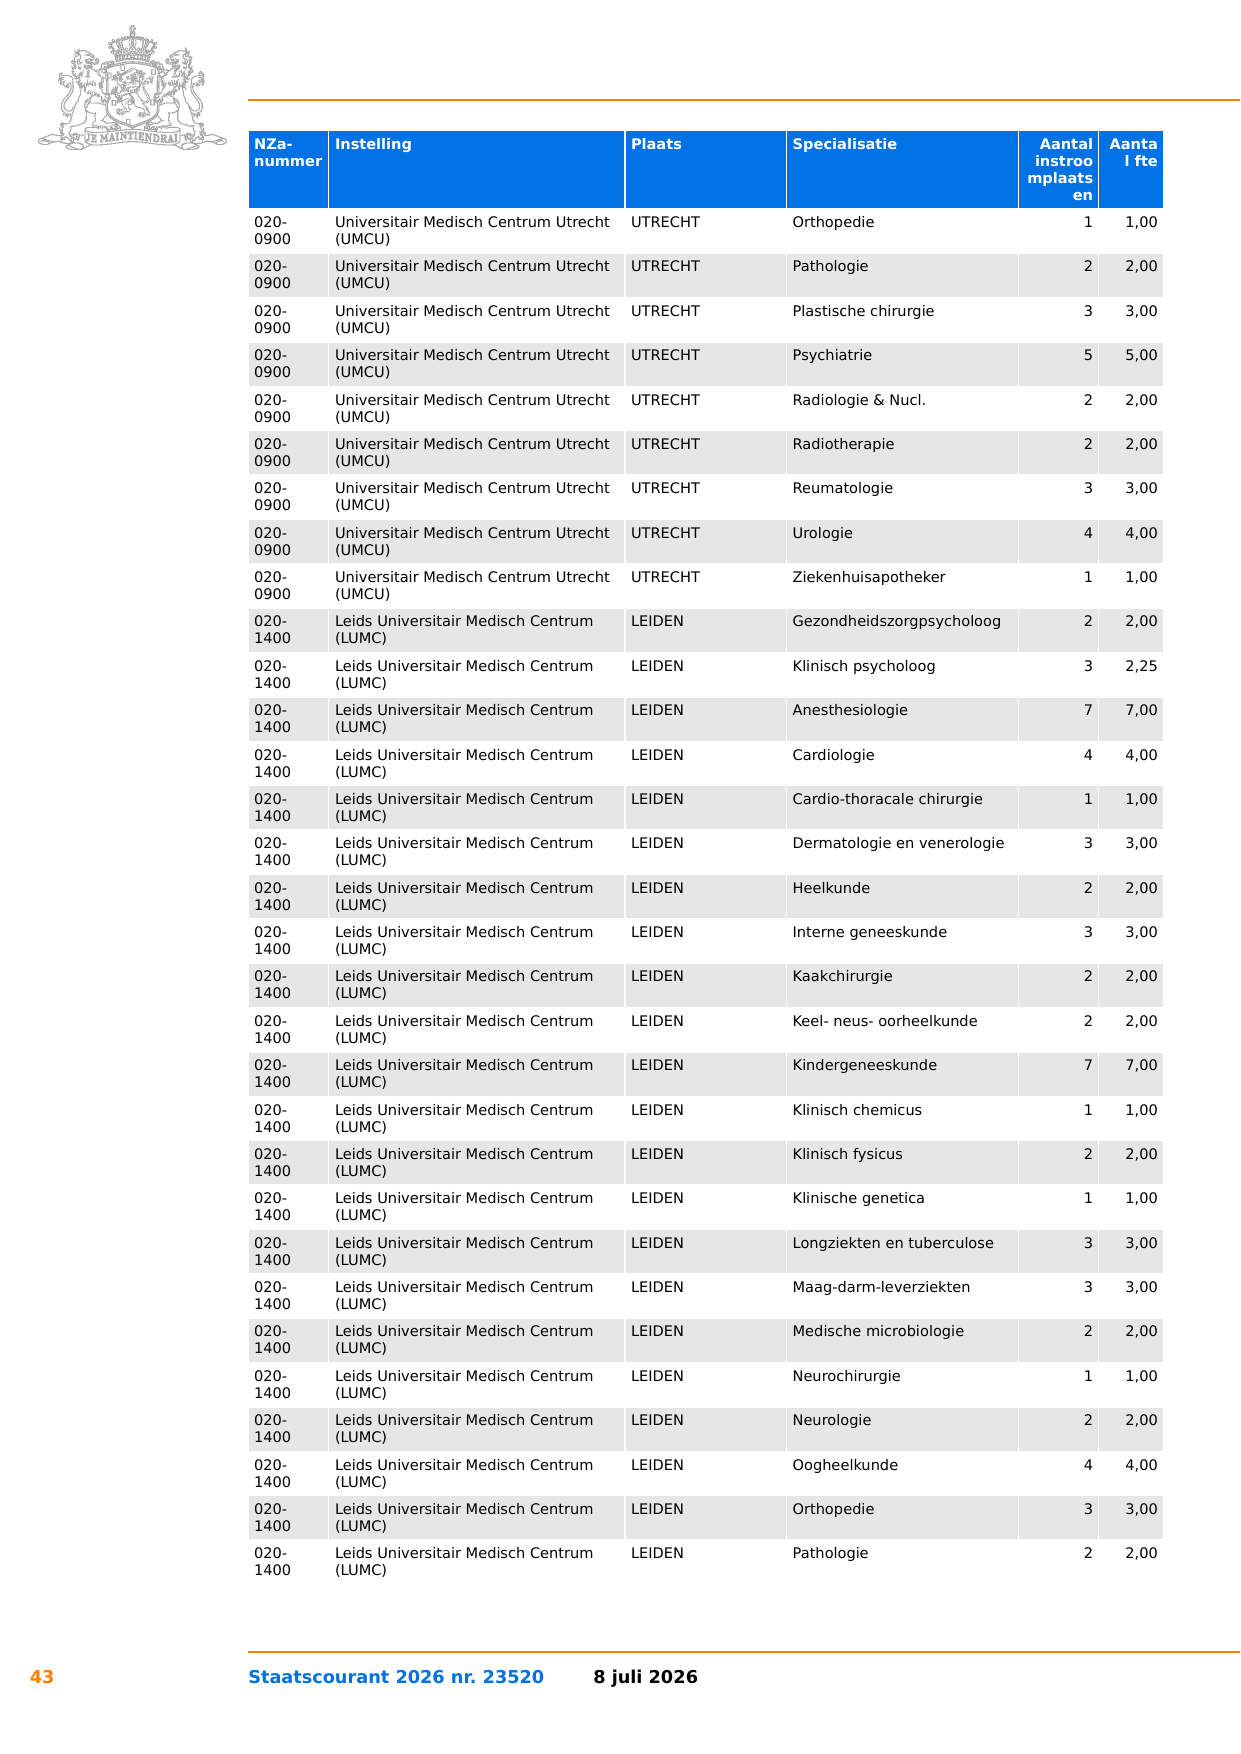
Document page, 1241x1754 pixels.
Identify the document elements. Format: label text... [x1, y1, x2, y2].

table_cell Leids Universitair Medisch Centrum (LUMC) [329, 786, 624, 829]
table_cell UTRECHT [626, 254, 786, 297]
table_cell Universitair Medisch Centrum Utrecht (UMCU) [329, 343, 624, 386]
table_cell Klinisch psycholoog [787, 653, 1018, 696]
table_cell LEIDEN [626, 1230, 786, 1273]
table_cell Plastische chirurgie [787, 298, 1018, 341]
table_cell 1 [1019, 209, 1098, 253]
table_cell 020-1400 [249, 919, 328, 963]
table_cell Leids Universitair Medisch Centrum (LUMC) [329, 831, 624, 874]
table_cell 7 [1019, 1053, 1098, 1096]
table_cell Kaakchirurgie [787, 964, 1018, 1007]
table_cell 2,00 [1099, 1319, 1163, 1362]
table_cell 1,00 [1099, 209, 1163, 253]
table_cell 3 [1019, 298, 1098, 341]
table_cell Interne geneeskunde [787, 919, 1018, 963]
table_cell LEIDEN [626, 831, 786, 874]
table_cell Cardio-thoracale chirurgie [787, 786, 1018, 829]
table_cell 3 [1019, 831, 1098, 874]
table_cell Neurologie [787, 1408, 1018, 1451]
table_cell 020-0900 [249, 343, 328, 386]
table_cell Heelkunde [787, 875, 1018, 918]
table_cell Radiotherapie [787, 431, 1018, 474]
table_cell Dermatologie en venerologie [787, 831, 1018, 874]
table_cell Leids Universitair Medisch Centrum (LUMC) [329, 1452, 624, 1495]
table_cell LEIDEN [626, 786, 786, 829]
table_cell 2,00 [1099, 875, 1163, 918]
table_cell 1 [1019, 564, 1098, 608]
table_cell 3,00 [1099, 1230, 1163, 1273]
table_cell Leids Universitair Medisch Centrum (LUMC) [329, 1274, 624, 1318]
table_cell LEIDEN [626, 964, 786, 1007]
table_cell Ziekenhuisapotheker [787, 564, 1018, 608]
table_cell Universitair Medisch Centrum Utrecht (UMCU) [329, 520, 624, 563]
table_cell Leids Universitair Medisch Centrum (LUMC) [329, 653, 624, 696]
table_cell Kindergeneeskunde [787, 1053, 1018, 1096]
table_cell UTRECHT [626, 209, 786, 253]
table_cell 2 [1019, 1141, 1098, 1184]
table_cell 2 [1019, 964, 1098, 1007]
table_cell Leids Universitair Medisch Centrum (LUMC) [329, 919, 624, 963]
table_cell UTRECHT [626, 298, 786, 341]
table_cell 7,00 [1099, 1053, 1163, 1096]
table_cell 020-1400 [249, 1319, 328, 1362]
table_cell 020-1400 [249, 742, 328, 785]
table_cell 7 [1019, 698, 1098, 741]
table_cell 2,00 [1099, 1408, 1163, 1451]
table_cell 020-1400 [249, 609, 328, 652]
table_cell 2,00 [1099, 1141, 1163, 1184]
table_cell LEIDEN [626, 653, 786, 696]
table_cell Orthopedie [787, 209, 1018, 253]
table_cell Leids Universitair Medisch Centrum (LUMC) [329, 1141, 624, 1184]
table_cell 3 [1019, 1496, 1098, 1539]
table_header Instelling [329, 131, 624, 208]
table_header NZa-nummer [249, 131, 328, 208]
table_cell 2 [1019, 875, 1098, 918]
table_cell 4 [1019, 520, 1098, 563]
table_cell 020-0900 [249, 254, 328, 297]
table_cell 2 [1019, 431, 1098, 474]
table_cell Leids Universitair Medisch Centrum (LUMC) [329, 742, 624, 785]
table_cell 020-1400 [249, 1230, 328, 1273]
table_cell Anesthesiologie [787, 698, 1018, 741]
table_cell Urologie [787, 520, 1018, 563]
table_cell 3,00 [1099, 1496, 1163, 1539]
table_cell LEIDEN [626, 1319, 786, 1362]
table_cell Radiologie & Nucl. [787, 387, 1018, 430]
table_cell 2 [1019, 1319, 1098, 1362]
table_cell LEIDEN [626, 742, 786, 785]
table_cell Oogheelkunde [787, 1452, 1018, 1495]
table_cell 1 [1019, 786, 1098, 829]
table_cell Klinisch chemicus [787, 1097, 1018, 1140]
table_cell 1,00 [1099, 786, 1163, 829]
table_cell Leids Universitair Medisch Centrum (LUMC) [329, 875, 624, 918]
table_cell 020-1400 [249, 786, 328, 829]
table_cell 3 [1019, 653, 1098, 696]
table_cell UTRECHT [626, 476, 786, 519]
table_cell 020-1400 [249, 1097, 328, 1140]
table_cell LEIDEN [626, 1496, 786, 1539]
table_cell Neurochirurgie [787, 1363, 1018, 1406]
table_cell UTRECHT [626, 520, 786, 563]
table_cell 4,00 [1099, 520, 1163, 563]
table_cell 2 [1019, 1408, 1098, 1451]
table_cell 5,00 [1099, 343, 1163, 386]
table_cell 020-0900 [249, 520, 328, 563]
table_cell 020-1400 [249, 1274, 328, 1318]
table_cell 020-1400 [249, 1008, 328, 1051]
table_cell 020-1400 [249, 1053, 328, 1096]
table_cell Leids Universitair Medisch Centrum (LUMC) [329, 1008, 624, 1051]
table_cell Medische microbiologie [787, 1319, 1018, 1362]
table_cell 4 [1019, 1452, 1098, 1495]
table_cell 020-1400 [249, 1141, 328, 1184]
table_cell Leids Universitair Medisch Centrum (LUMC) [329, 609, 624, 652]
table_cell 2 [1019, 387, 1098, 430]
table_cell Leids Universitair Medisch Centrum (LUMC) [329, 1319, 624, 1362]
table_cell 3 [1019, 919, 1098, 963]
table_cell LEIDEN [626, 1274, 786, 1318]
table_cell LEIDEN [626, 875, 786, 918]
table_cell LEIDEN [626, 919, 786, 963]
table_cell 2 [1019, 254, 1098, 297]
table_cell Leids Universitair Medisch Centrum (LUMC) [329, 1053, 624, 1096]
table_cell Psychiatrie [787, 343, 1018, 386]
table_cell LEIDEN [626, 1363, 786, 1406]
table_cell Leids Universitair Medisch Centrum (LUMC) [329, 1097, 624, 1140]
table_cell 3 [1019, 1274, 1098, 1318]
table_cell 020-1400 [249, 1496, 328, 1539]
table_cell Cardiologie [787, 742, 1018, 785]
table_cell 1,00 [1099, 564, 1163, 608]
table_cell 4 [1019, 742, 1098, 785]
table_cell 020-1400 [249, 1452, 328, 1495]
table_cell Universitair Medisch Centrum Utrecht (UMCU) [329, 387, 624, 430]
table_cell 020-0900 [249, 209, 328, 253]
table_cell 2,00 [1099, 964, 1163, 1007]
table_header Specialisatie [787, 131, 1018, 208]
table_cell 3,00 [1099, 919, 1163, 963]
table_cell Klinisch fysicus [787, 1141, 1018, 1184]
table_cell Klinische genetica [787, 1186, 1018, 1229]
table_cell Universitair Medisch Centrum Utrecht (UMCU) [329, 298, 624, 341]
table_cell Longziekten en tuberculose [787, 1230, 1018, 1273]
table_cell Pathologie [787, 254, 1018, 297]
table_cell 020-0900 [249, 298, 328, 341]
table_cell 4,00 [1099, 1452, 1163, 1495]
table_cell 1,00 [1099, 1363, 1163, 1406]
table_cell Pathologie [787, 1541, 1018, 1584]
table_cell 020-0900 [249, 564, 328, 608]
table_cell LEIDEN [626, 1008, 786, 1051]
table_cell 2,00 [1099, 1541, 1163, 1584]
table_cell 3 [1019, 476, 1098, 519]
table_cell Universitair Medisch Centrum Utrecht (UMCU) [329, 564, 624, 608]
table_cell LEIDEN [626, 698, 786, 741]
table_cell 2 [1019, 1541, 1098, 1584]
table_cell 1 [1019, 1363, 1098, 1406]
table_cell Leids Universitair Medisch Centrum (LUMC) [329, 698, 624, 741]
table_cell Keel- neus- oorheelkunde [787, 1008, 1018, 1051]
table_cell 4,00 [1099, 742, 1163, 785]
table_cell 020-1400 [249, 831, 328, 874]
table_cell Leids Universitair Medisch Centrum (LUMC) [329, 1363, 624, 1406]
table_cell Leids Universitair Medisch Centrum (LUMC) [329, 1541, 624, 1584]
table_cell Leids Universitair Medisch Centrum (LUMC) [329, 1186, 624, 1229]
table_cell 3 [1019, 1230, 1098, 1273]
table_cell LEIDEN [626, 1452, 786, 1495]
table_cell LEIDEN [626, 609, 786, 652]
table_cell 1 [1019, 1186, 1098, 1229]
table_header Plaats [626, 131, 786, 208]
table_cell Orthopedie [787, 1496, 1018, 1539]
table_cell 020-1400 [249, 1541, 328, 1584]
table_cell Maag-darm-leverziekten [787, 1274, 1018, 1318]
table_cell 020-0900 [249, 431, 328, 474]
table_cell 3,00 [1099, 831, 1163, 874]
table_cell 020-1400 [249, 653, 328, 696]
table_cell 020-1400 [249, 1186, 328, 1229]
table_cell 2,00 [1099, 1008, 1163, 1051]
table_cell UTRECHT [626, 387, 786, 430]
table_cell 2,25 [1099, 653, 1163, 696]
table_cell LEIDEN [626, 1053, 786, 1096]
table_cell Leids Universitair Medisch Centrum (LUMC) [329, 1496, 624, 1539]
table_cell 020-0900 [249, 387, 328, 430]
table_cell UTRECHT [626, 564, 786, 608]
table_header Aantal instroomplaatsen [1019, 131, 1098, 208]
table_cell 020-1400 [249, 698, 328, 741]
table_cell 2,00 [1099, 254, 1163, 297]
table_cell 020-1400 [249, 875, 328, 918]
table_cell Universitair Medisch Centrum Utrecht (UMCU) [329, 254, 624, 297]
table_cell Universitair Medisch Centrum Utrecht (UMCU) [329, 476, 624, 519]
table_cell 5 [1019, 343, 1098, 386]
table_cell 3,00 [1099, 1274, 1163, 1318]
table_cell 2,00 [1099, 387, 1163, 430]
table_cell 3,00 [1099, 298, 1163, 341]
table_cell 2,00 [1099, 431, 1163, 474]
table_cell 2,00 [1099, 609, 1163, 652]
table_cell LEIDEN [626, 1186, 786, 1229]
table_cell LEIDEN [626, 1141, 786, 1184]
table_cell Reumatologie [787, 476, 1018, 519]
table_header Aantal fte [1099, 131, 1163, 208]
table_cell 7,00 [1099, 698, 1163, 741]
table_cell Leids Universitair Medisch Centrum (LUMC) [329, 1408, 624, 1451]
table_cell Leids Universitair Medisch Centrum (LUMC) [329, 1230, 624, 1273]
table_cell 020-1400 [249, 964, 328, 1007]
table_cell Leids Universitair Medisch Centrum (LUMC) [329, 964, 624, 1007]
table_cell 020-1400 [249, 1408, 328, 1451]
table_cell LEIDEN [626, 1097, 786, 1140]
table_cell 1,00 [1099, 1186, 1163, 1229]
table_cell LEIDEN [626, 1541, 786, 1584]
table_cell Universitair Medisch Centrum Utrecht (UMCU) [329, 431, 624, 474]
table_cell 2 [1019, 1008, 1098, 1051]
table_cell Gezondheidszorgpsycholoog [787, 609, 1018, 652]
table_cell 020-1400 [249, 1363, 328, 1406]
table_cell 1,00 [1099, 1097, 1163, 1140]
table_cell LEIDEN [626, 1408, 786, 1451]
table_cell UTRECHT [626, 431, 786, 474]
table_cell 2 [1019, 609, 1098, 652]
table_cell 020-0900 [249, 476, 328, 519]
table_cell 3,00 [1099, 476, 1163, 519]
table_cell UTRECHT [626, 343, 786, 386]
table_cell 1 [1019, 1097, 1098, 1140]
table_cell Universitair Medisch Centrum Utrecht (UMCU) [329, 209, 624, 253]
picture [38, 25, 227, 150]
